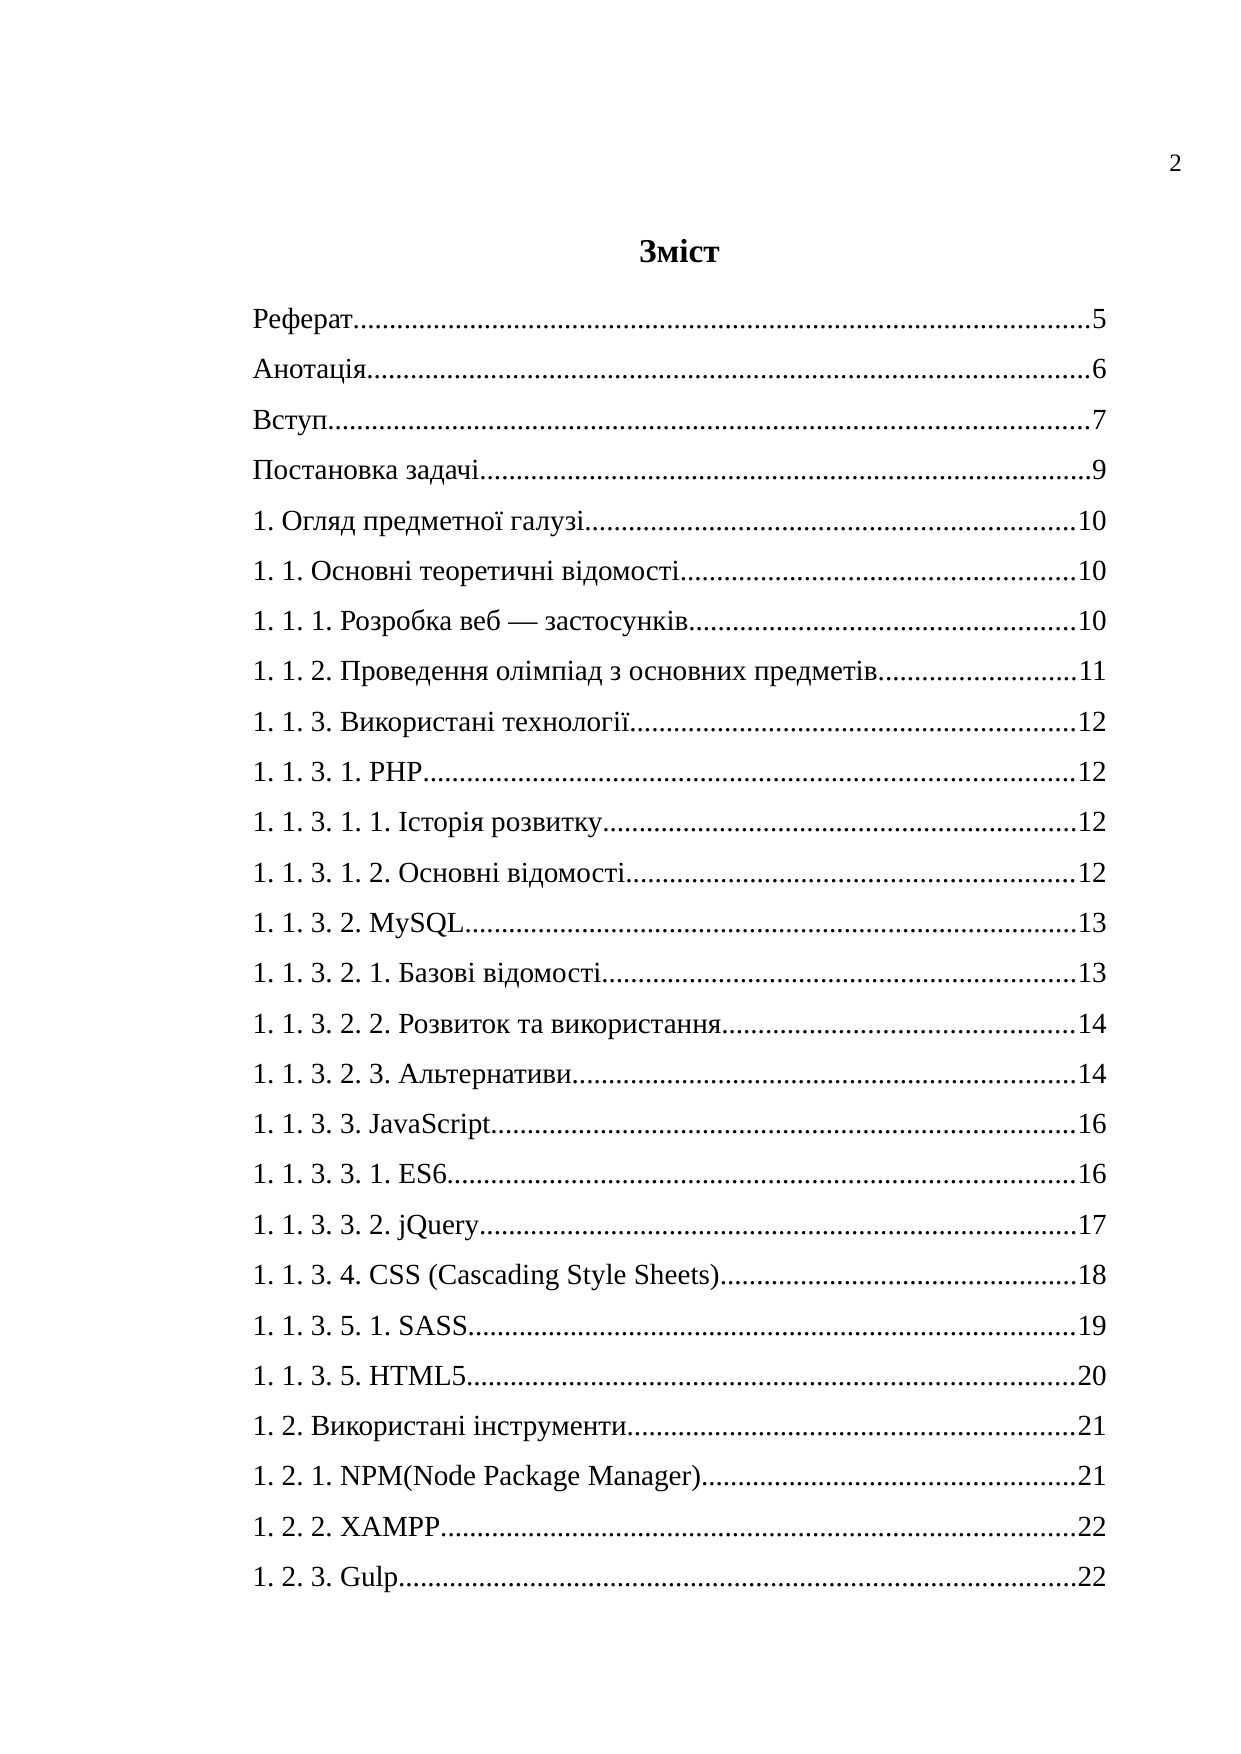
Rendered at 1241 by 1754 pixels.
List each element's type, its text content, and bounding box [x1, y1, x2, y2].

text 1. 1. 3. 3. 2. jQuery 17 [177, 1207, 1181, 1241]
text 1. 1. 3. 3. 1. ES6 16 [177, 1157, 1181, 1190]
text 1. 1. 3. 5. HTML5 20 [177, 1358, 1181, 1391]
text 1. Огляд предметної галузі 10 [177, 503, 1181, 536]
text 1. 1. 3. 3. JavaScript 16 [177, 1106, 1181, 1140]
text 1. 1. 3. 5. 1. SASS 19 [177, 1308, 1181, 1341]
text Вступ 7 [177, 402, 1181, 436]
text 1. 1. 3. 4. CSS (Cascading Style Sheets) 18 [177, 1257, 1181, 1291]
subtitle Зміст [177, 231, 1181, 270]
text 1. 1. 3. 2. 1. Базові відомості 13 [177, 955, 1181, 989]
text 1. 1. 1. Розробка веб — застосунків 10 [177, 603, 1181, 637]
text 1. 2. 2. XAMPP 22 [177, 1509, 1181, 1542]
text 1. 1. 3. 1. 2. Основні відомості 12 [177, 855, 1181, 888]
text 1. 1. 3. 2. 3. Альтернативи 14 [177, 1056, 1181, 1089]
text Анотація 6 [177, 352, 1181, 385]
text Реферат 5 [177, 301, 1181, 335]
text Постановка задачі 9 [177, 452, 1181, 486]
text 1. 1. 2. Проведення олімпіад з основних предметів 11 [177, 653, 1181, 687]
text 1. 1. 3. 1. PHP 12 [177, 754, 1181, 788]
text 1. 2. 3. Gulp 22 [177, 1559, 1181, 1593]
text 1. 1. 3. 1. 1. Історія розвитку 12 [177, 804, 1181, 838]
text 1. 1. 3. Використані технології 12 [177, 704, 1181, 737]
text 1. 2. 1. NPM(Node Package Manager) 21 [177, 1458, 1181, 1492]
text 1. 1. 3. 2. 2. Розвиток та використання 14 [177, 1006, 1181, 1039]
text 1. 2. Використані інструменти 21 [177, 1408, 1181, 1442]
text 1. 1. 3. 2. MySQL 13 [177, 905, 1181, 939]
text 1. 1. Основні теоретичні відомості 10 [177, 553, 1181, 586]
